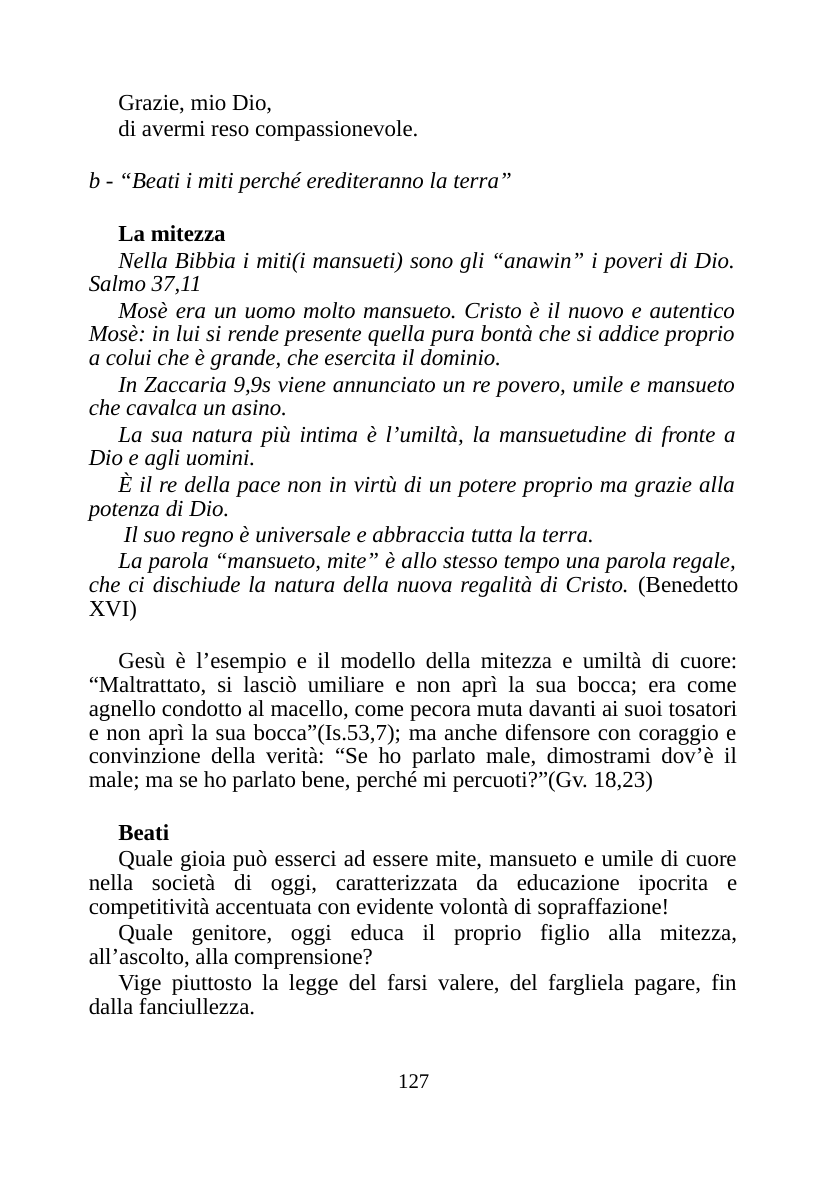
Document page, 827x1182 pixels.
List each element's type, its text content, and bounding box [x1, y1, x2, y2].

text Quale genitore, oggi educa il proprio figlio alla mitezza, all’ascolto, alla comprensione? [88, 919, 738, 969]
text Beati [88, 819, 738, 845]
text Quale gioia può esserci ad essere mite, mansueto e umile di cuore nella società di oggi, caratterizzata da educazione ipocrita e competitività accentuata con evidente volontà di sopraffazione! [88, 845, 738, 919]
text b - “Beati i miti perché erediteranno la terra” [88, 168, 738, 194]
text È il re della pace non in virtù di un potere proprio ma grazie alla potenza di Dio. [88, 471, 738, 521]
text Grazie, mio Dio, [88, 88, 738, 115]
text La sua natura più intima è l’umiltà, la mansuetudine di fronte a Dio e agli uomini. [88, 421, 738, 471]
text La mitezza [88, 220, 738, 247]
text In Zaccaria 9,9s viene annunciato un re povero, umile e mansueto che cavalca un asino. [88, 371, 738, 421]
text Il suo regno è universale e abbraccia tutta la terra. [88, 521, 738, 547]
text Mosè era un uomo molto mansueto. Cristo è il nuovo e autentico Mosè: in lui si rende presente quella pura bontà che si addice proprio a colui che è grande, che esercita il dominio. [88, 297, 738, 371]
text Gesù è l’esempio e il modello della mitezza e umiltà di cuore: “Maltrattato, si lasciò umiliare e non aprì la sua bocca; era come agnello condotto al macello, come pecora muta davanti ai suoi tosatori e non aprì la sua bocca”(Is.53,7); ma anche difensore con coraggio e convinzione della verità: “Se ho parlato male, dimostrami dov’è il male; ma se ho parlato bene, perché mi percuoti?”(Gv. 18,23) [88, 647, 738, 793]
text di avermi reso compassionevole. [88, 115, 738, 141]
text Nella Bibbia i miti(i mansueti) sono gli “anawin” i poveri di Dio. Salmo 37,11 [88, 247, 738, 297]
text Vige piuttosto la legge del farsi valere, del fargliela pagare, fin dalla fanciullezza. [88, 969, 738, 1019]
text La parola “mansueto, mite” è allo stesso tempo una parola regale, che ci dischiude la natura della nuova regalità di Cristo. (Benedetto XVI) [88, 547, 738, 621]
